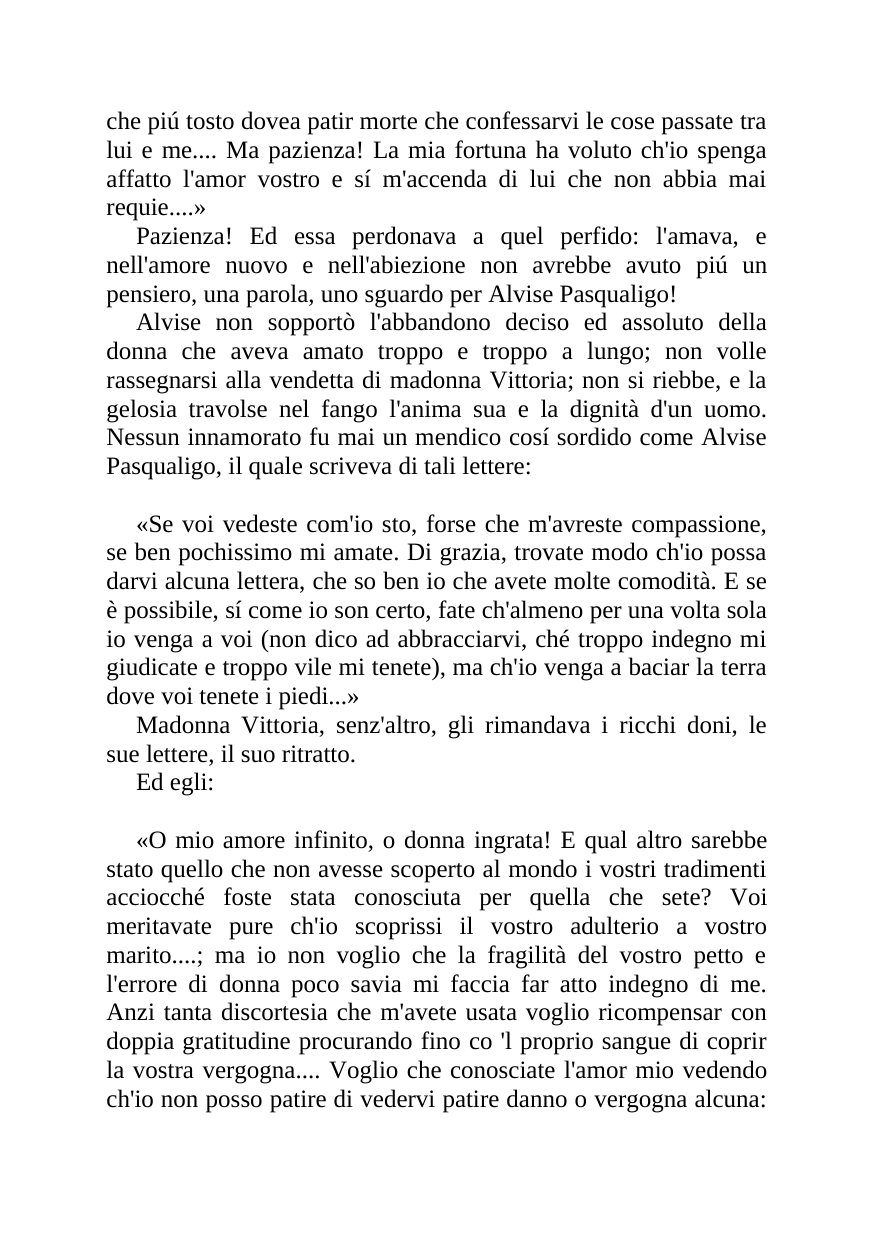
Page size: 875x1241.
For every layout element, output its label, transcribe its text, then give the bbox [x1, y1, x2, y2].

text «O mio amore infinito, o donna ingrata! E qual altro sarebbe stato quello che non avesse scoperto al mondo i vostri tradimenti acciocché foste stata conosciuta per quella che sete? Voi meritavate pure ch'io scoprissi il vostro adulterio a vostro marito....; ma io non voglio che la fragilità del vostro petto e l'errore di donna poco savia mi faccia far atto indegno di me. Anzi tanta discortesia che m'avete usata voglio ricompensar con doppia gratitudine procurando fino co 'l proprio sangue di coprir la vostra vergogna.... Voglio che conosciate l'amor mio vedendo ch'io non posso patire di vedervi patire danno o vergogna alcuna: [106, 825, 768, 1112]
text Ed egli: [106, 767, 768, 796]
text Alvise non sopportò l'abbandono deciso ed assoluto della donna che aveva amato troppo e troppo a lungo; non volle rassegnarsi alla vendetta di madonna Vittoria; non si riebbe, e la gelosia travolse nel fango l'anima sua e la dignità d'un uomo. Nessun innamorato fu mai un mendico cosí sordido come Alvise Pasqualigo, il quale scriveva di tali lettere: [106, 307, 768, 480]
text Pazienza! Ed essa perdonava a quel perfido: l'amava, e nell'amore nuovo e nell'abiezione non avrebbe avuto piú un pensiero, una parola, uno sguardo per Alvise Pasqualigo! [106, 221, 768, 307]
text «Se voi vedeste com'io sto, forse che m'avreste compassione, se ben pochissimo mi amate. Di grazia, trovate modo ch'io possa darvi alcuna lettera, che so ben io che avete molte comodità. E se è possibile, sí come io son certo, fate ch'almeno per una volta sola io venga a voi (non dico ad abbracciarvi, ché troppo indegno mi giudicate e troppo vile mi tenete), ma ch'io venga a baciar la terra dove voi tenete i piedi...» [106, 509, 768, 710]
text che piú tosto dovea patir morte che confessarvi le cose passate tra lui e me.... Ma pazienza! La mia fortuna ha voluto ch'io spenga affatto l'amor vostro e sí m'accenda di lui che non abbia mai requie....» [106, 106, 768, 221]
text Madonna Vittoria, senz'altro, gli rimandava i ricchi doni, le sue lettere, il suo ritratto. [106, 710, 768, 767]
